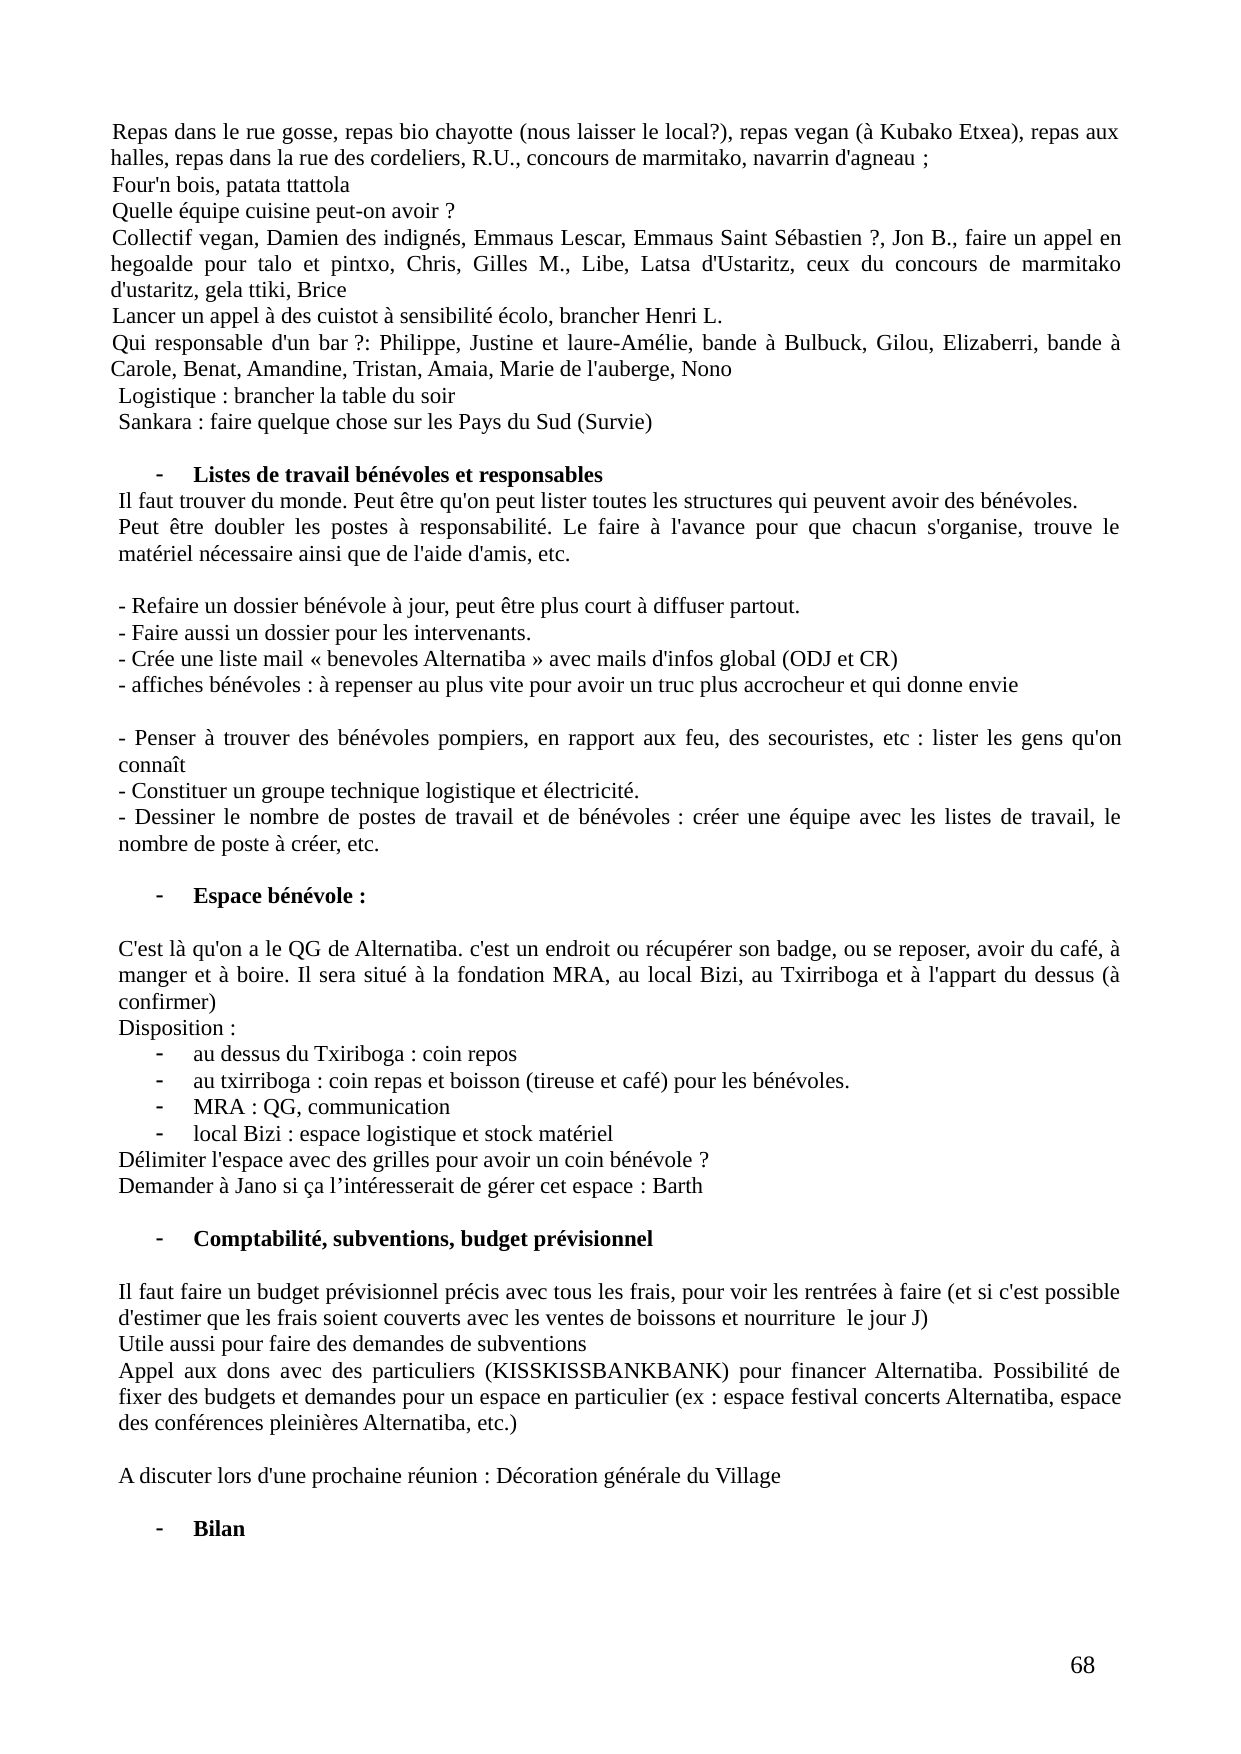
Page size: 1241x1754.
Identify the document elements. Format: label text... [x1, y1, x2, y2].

text - Constituer un groupe technique logistique et électricité. [118, 777, 1122, 803]
text Quelle équipe cuisine peut-on avoir ? [110, 197, 1122, 223]
text Sankara : faire quelque chose sur les Pays du Sud (Survie) [118, 408, 1122, 434]
list local Bizi : espace logistique et stock matériel [156, 1119, 1122, 1146]
text - affiches bénévoles : à repenser au plus vite pour avoir un truc plus accrocheur et qui donne envie [118, 672, 1122, 698]
list Bilan [156, 1515, 1122, 1541]
text - Refaire un dossier bénévole à jour, peut être plus court à diffuser partout. [118, 592, 1122, 619]
list MRA : QG, communication [156, 1093, 1122, 1119]
text Utile aussi pour faire des demandes de subventions [118, 1330, 1122, 1357]
text Qui responsable d'un bar ?: Philippe, Justine et laure-Amélie, bande à Bulbuck, Gilou, Elizaberri, bande à Carole, Benat, Amandine, Tristan, Amaia, Marie de l'auberge, Nono [110, 329, 1122, 382]
text Demander à Jano si ça l’intéresserait de gérer cet espace : Barth [118, 1172, 1122, 1199]
list Listes de travail bénévoles et responsables [156, 461, 1122, 487]
text Logistique : brancher la table du soir [118, 382, 1122, 408]
text Repas dans le rue gosse, repas bio chayotte (nous laisser le local?), repas vegan (à Kubako Etxea), repas aux halles, repas dans la rue des cordeliers, R.U., concours de marmitako, navarrin d'agneau ; [110, 118, 1122, 171]
text Peut être doubler les postes à responsabilité. Le faire à l'avance pour que chacun s'organise, trouve le matériel nécessaire ainsi que de l'aide d'amis, etc. [118, 513, 1122, 566]
text Il faut trouver du monde. Peut être qu'on peut lister toutes les structures qui peuvent avoir des bénévoles. [118, 487, 1122, 513]
text - Faire aussi un dossier pour les intervenants. [118, 619, 1122, 645]
text Appel aux dons avec des particuliers (KISSKISSBANKBANK) pour financer Alternatiba. Possibilité de fixer des budgets et demandes pour un espace en particulier (ex : espace festival concerts Alternatiba, espace des conférences pleinières Alternatiba, etc.) [118, 1357, 1122, 1436]
text - Dessiner le nombre de postes de travail et de bénévoles : créer une équipe avec les listes de travail, le nombre de poste à créer, etc. [118, 803, 1122, 856]
text Four'n bois, patata ttattola [110, 171, 1122, 197]
text Lancer un appel à des cuistot à sensibilité écolo, brancher Henri L. [110, 303, 1122, 329]
text - Penser à trouver des bénévoles pompiers, en rapport aux feu, des secouristes, etc : lister les gens qu'on connaît [118, 724, 1122, 777]
text C'est là qu'on a le QG de Alternatiba. c'est un endroit ou récupérer son badge, ou se reposer, avoir du café, à manger et à boire. Il sera situé à la fondation MRA, au local Bizi, au Txirriboga et à l'appart du dessus (à confirmer) [118, 935, 1122, 1014]
list Espace bénévole : [156, 882, 1122, 909]
text A discuter lors d'une prochaine réunion : Décoration générale du Village [118, 1462, 1122, 1488]
list au txirriboga : coin repas et boisson (tireuse et café) pour les bénévoles. [156, 1067, 1122, 1093]
text Délimiter l'espace avec des grilles pour avoir un coin bénévole ? [118, 1146, 1122, 1172]
text Disposition : [118, 1014, 1122, 1041]
list Comptabilité, subventions, budget prévisionnel [156, 1225, 1122, 1251]
list au dessus du Txiriboga : coin repos [156, 1041, 1122, 1067]
text Il faut faire un budget prévisionnel précis avec tous les frais, pour voir les rentrées à faire (et si c'est possible d'estimer que les frais soient couverts avec les ventes de boissons et nourriture le jour J) [118, 1278, 1122, 1330]
text Collectif vegan, Damien des indignés, Emmaus Lescar, Emmaus Saint Sébastien ?, Jon B., faire un appel en hegoalde pour talo et pintxo, Chris, Gilles M., Libe, Latsa d'Ustaritz, ceux du concours de marmitako d'ustaritz, gela ttiki, Brice [110, 223, 1122, 303]
text - Crée une liste mail « benevoles Alternatiba » avec mails d'infos global (ODJ et CR) [118, 645, 1122, 672]
